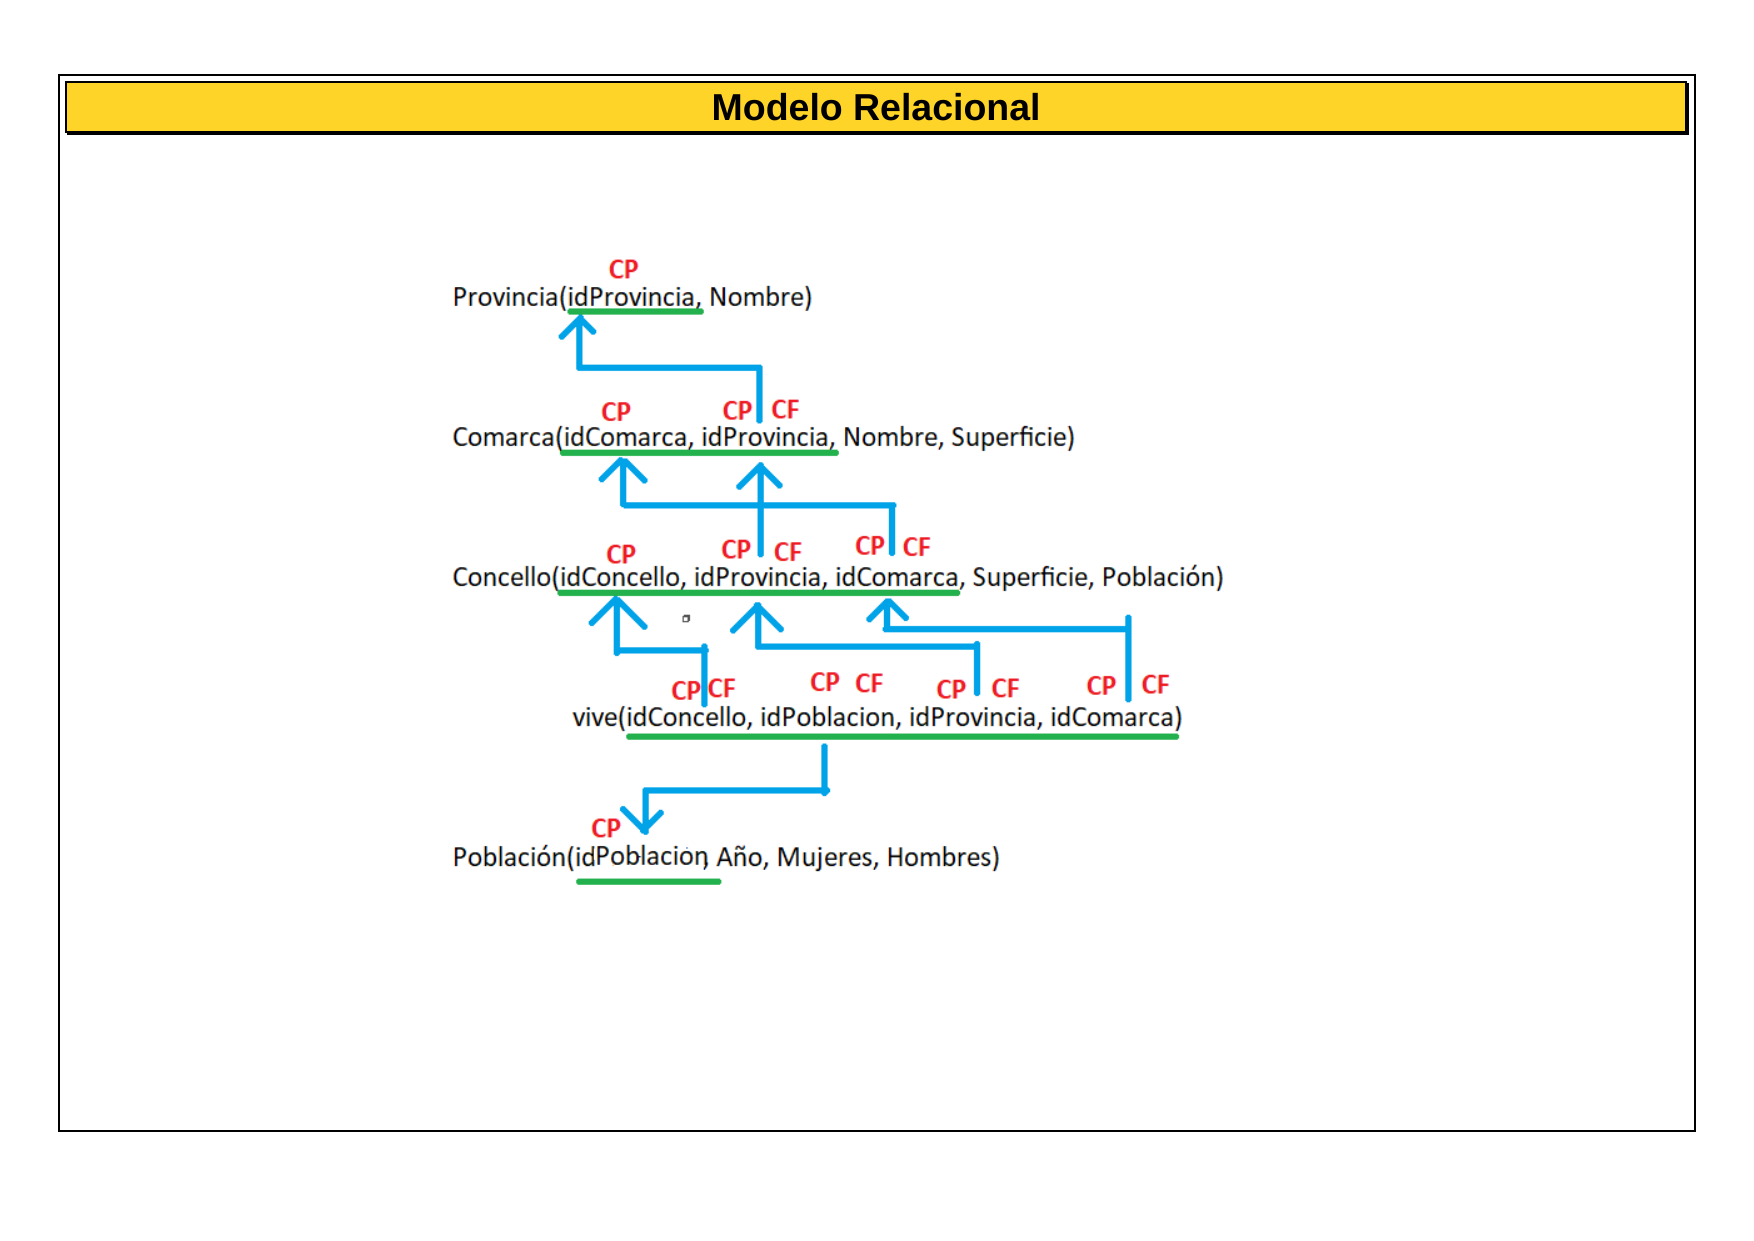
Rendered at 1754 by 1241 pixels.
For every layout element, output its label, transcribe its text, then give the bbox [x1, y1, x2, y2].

table_cell [60, 141, 1694, 1129]
picture [395, 231, 1303, 980]
table_header Modelo Relacional [60, 76, 1694, 141]
